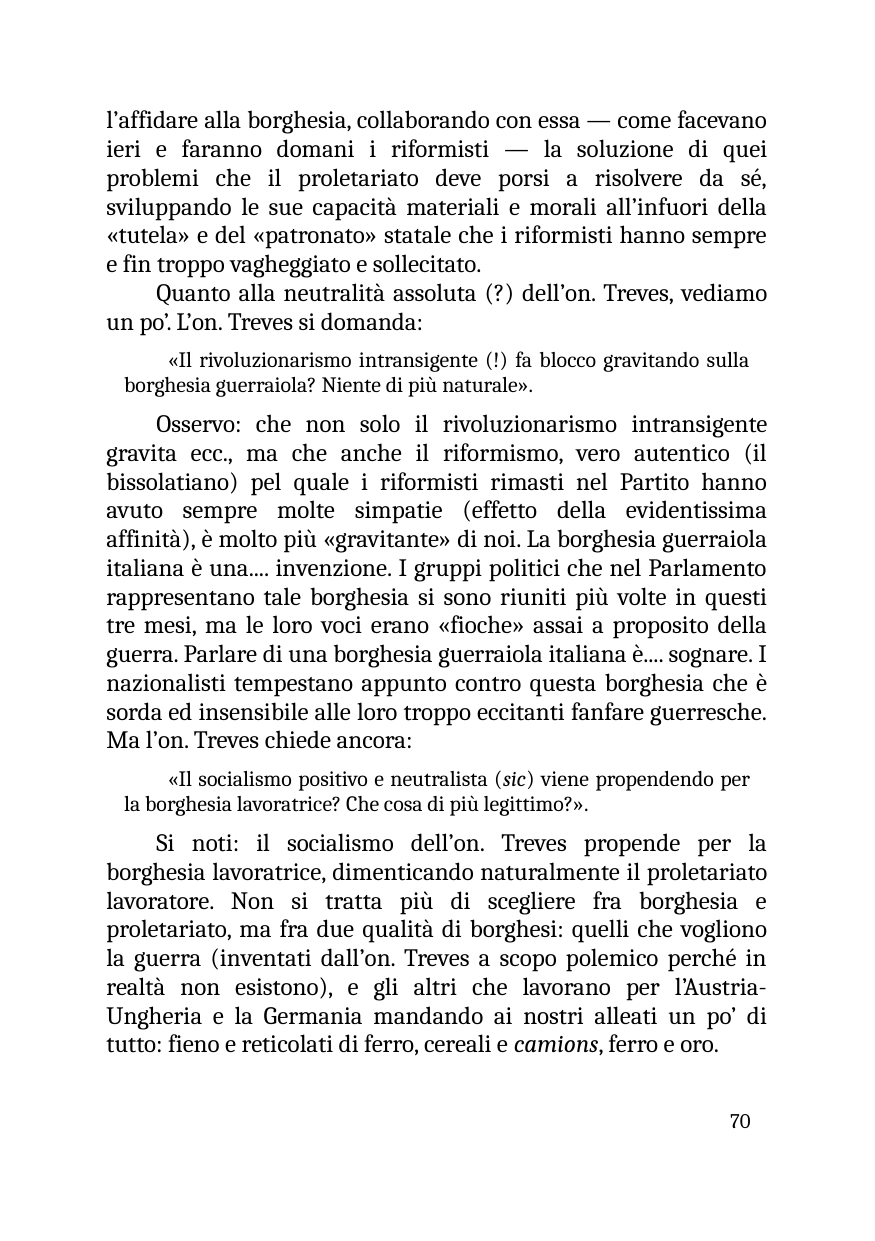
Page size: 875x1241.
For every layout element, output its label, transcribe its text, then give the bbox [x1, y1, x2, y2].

text «Il socialismo positivo e neutralista (sic) viene propendendo per la borghesia lavoratrice? Che cosa di più legittimo?». [124, 767, 750, 817]
text Quanto alla neutralità assoluta (?) dell’on. Treves, vediamo un po’. L’on. Treves si domanda: [106, 279, 768, 336]
text Si noti: il socialismo dell’on. Treves propende per la borghesia lavoratrice, dimenticando naturalmente il proletariato lavoratore. Non si tratta più di scegliere fra borghesia e proletariato, ma fra due qualità di borghesi: quelli che vogliono la guerra (inventati dall’on. Treves a scopo polemico perché in realtà non esistono), e gli altri che lavorano per l’Austria-Ungheria e la Germania mandando ai nostri alleati un po’ di tutto: fieno e reticolati di ferro, cereali e camions, ferro e oro. [106, 829, 768, 1059]
text l’affidare alla borghesia, collaborando con essa — come facevano ieri e faranno domani i riformisti — la soluzione di quei problemi che il proletariato deve porsi a risolvere da sé, sviluppando le sue capacità materiali e morali all’infuori della «tutela» e del «patronato» statale che i riformisti hanno sempre e fin troppo vagheggiato e sollecitato. [106, 106, 768, 279]
text «Il rivoluzionarismo intransigente (!) fa blocco gravitando sulla borghesia guerraiola? Niente di più naturale». [124, 348, 750, 398]
text Osservo: che non solo il rivoluzionarismo intransigente gravita ecc., ma che anche il riformismo, vero autentico (il bissolatiano) pel quale i riformisti rimasti nel Partito hanno avuto sempre molte simpatie (effetto della evidentissima affinità), è molto più «gravitante» di noi. La borghesia guerraiola italiana è una.... invenzione. I gruppi politici che nel Parlamento rappresentano tale borghesia si sono riuniti più volte in questi tre mesi, ma le loro voci erano «fioche» assai a proposito della guerra. Parlare di una borghesia guerraiola italiana è.... sognare. I nazionalisti tempestano appunto contro questa borghesia che è sorda ed insensibile alle loro troppo eccitanti fanfare guerresche. Ma l’on. Treves chiede ancora: [106, 410, 768, 755]
